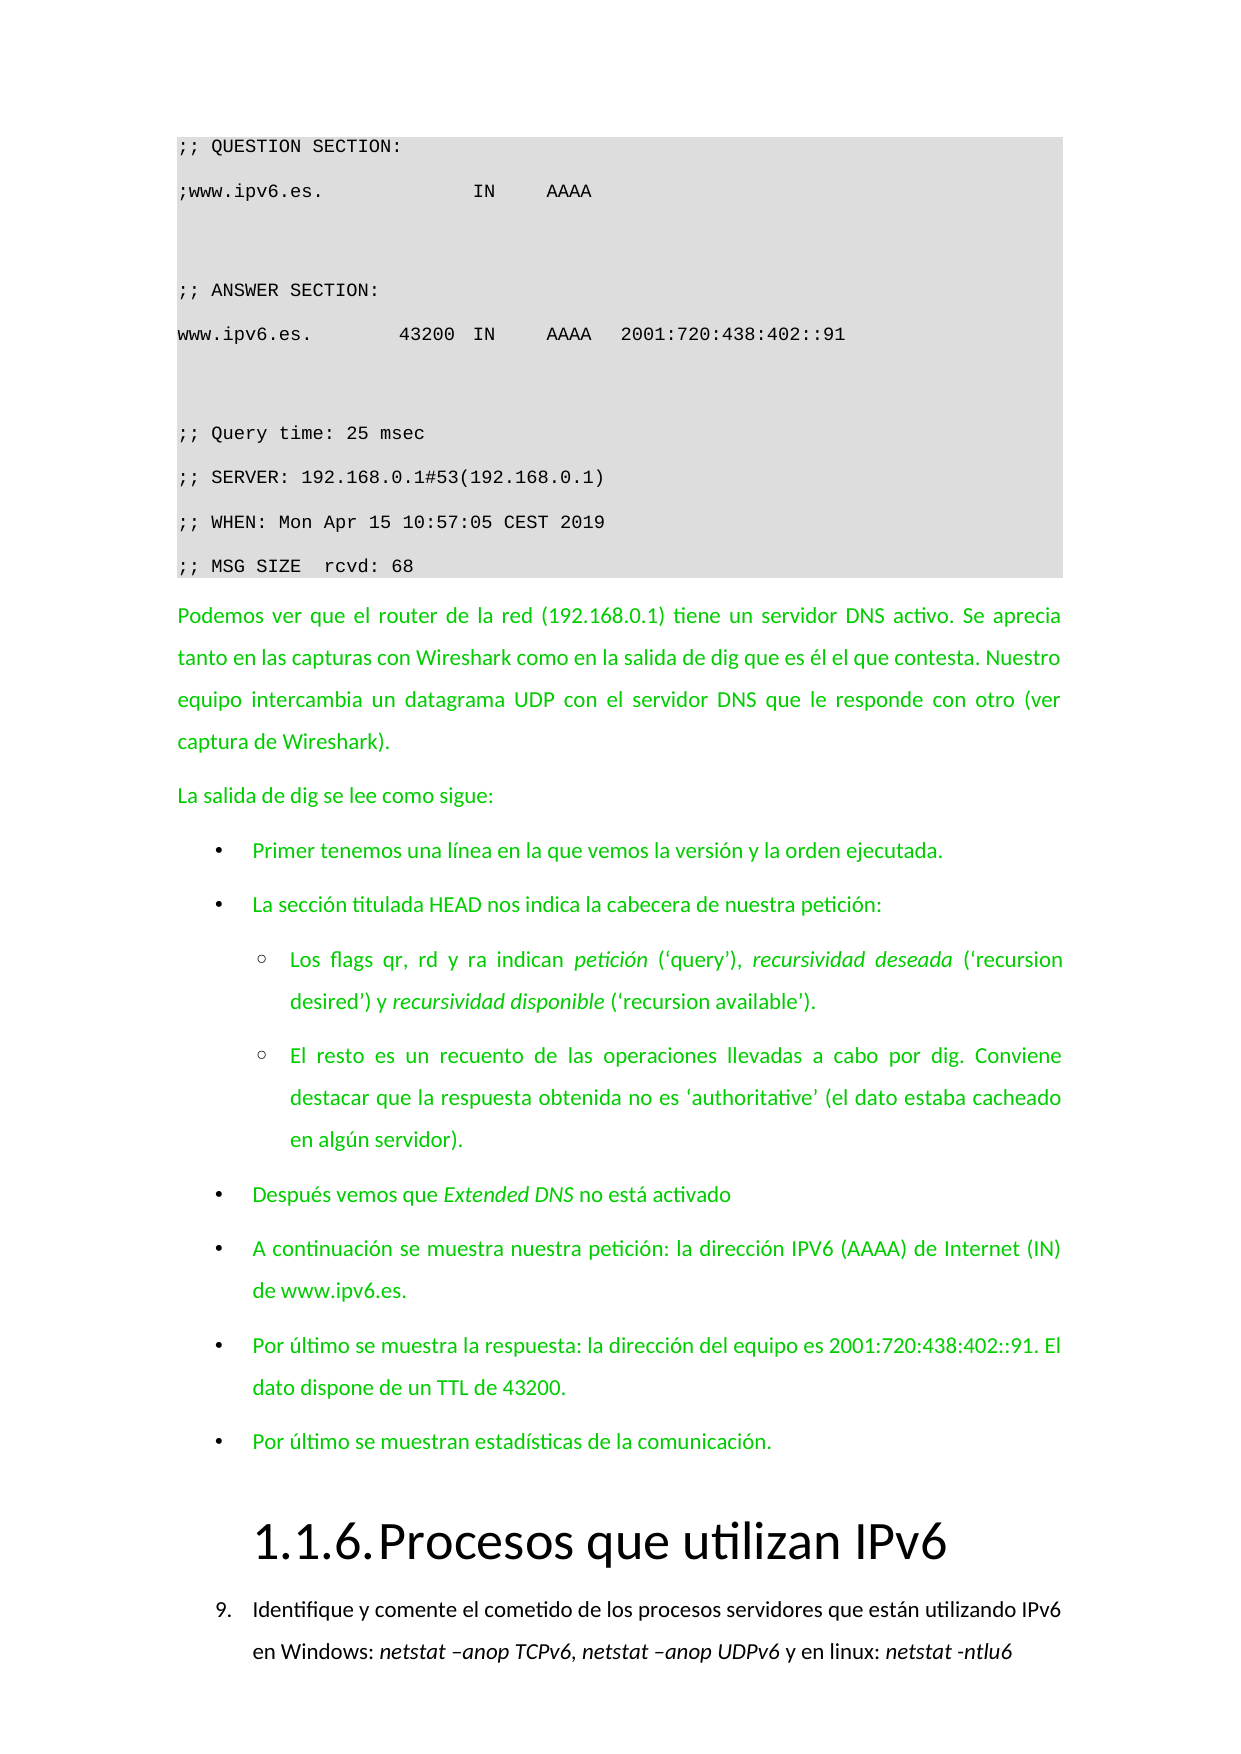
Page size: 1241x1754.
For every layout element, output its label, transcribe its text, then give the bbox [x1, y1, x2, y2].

list Identifique y comente el cometido de los procesos servidores que están utilizando IPv6 en Windows: netstat –anop TCPv6, netstat –anop UDPv6 y en linux: netstat -ntlu6 [215, 1595, 1063, 1665]
text Podemos ver que el router de la red (192.168.0.1) tiene un servidor DNS activo. Se aprecia tanto en las capturas con Wireshark como en la salida de dig que es él el que contesta. Nuestro equipo intercambia un datagrama UDP con el servidor DNS que le responde con otro (ver captura de Wireshark). [177, 601, 1063, 755]
list La sección titulada HEAD nos indica la cabecera de nuestra petición: [215, 891, 1063, 919]
list Por último se muestra la respuesta: la dirección del equipo es 2001:720:438:402::91. El dato dispone de un TTL de 43200. [215, 1331, 1063, 1401]
text ;; Query time: 25 msec [177, 424, 1063, 445]
text ;www.ipv6.es. IN AAAA [177, 182, 1063, 203]
list A continuación se muestra nuestra petición: la dirección IPV6 (AAAA) de Internet (IN) de www.ipv6.es. [215, 1234, 1063, 1304]
text ;; QUESTION SECTION: [177, 137, 1063, 158]
text www.ipv6.es. 43200 IN AAAA 2001:720:438:402::91 [177, 325, 1063, 346]
text ;; MSG SIZE rcvd: 68 [177, 557, 1063, 578]
text ;; ANSWER SECTION: [177, 281, 1063, 302]
list Primer tenemos una línea en la que vemos la versión y la orden ejecutada. [215, 836, 1063, 864]
list El resto es un recuento de las operaciones llevadas a cabo por dig. Conviene destacar que la respuesta obtenida no es ‘authoritative’ (el dato estaba cacheado en algún servidor). [252, 1042, 1063, 1153]
text ;; SERVER: 192.168.0.1#53(192.168.0.1) [177, 468, 1063, 489]
list Por último se muestran estadísticas de la comunicación. [215, 1427, 1063, 1455]
list Los flags qr, rd y ra indican petición (‘query’), recursividad deseada (‘recursion desired’) y recursividad disponible (‘recursion available’). [252, 945, 1063, 1015]
subtitle Procesos que utilizan IPv6 [252, 1507, 1063, 1573]
text ;; WHEN: Mon Apr 15 10:57:05 CEST 2019 [177, 512, 1063, 534]
list Después vemos que Extended DNS no está activado [215, 1180, 1063, 1208]
text La salida de dig se lee como sigue: [177, 782, 1063, 810]
